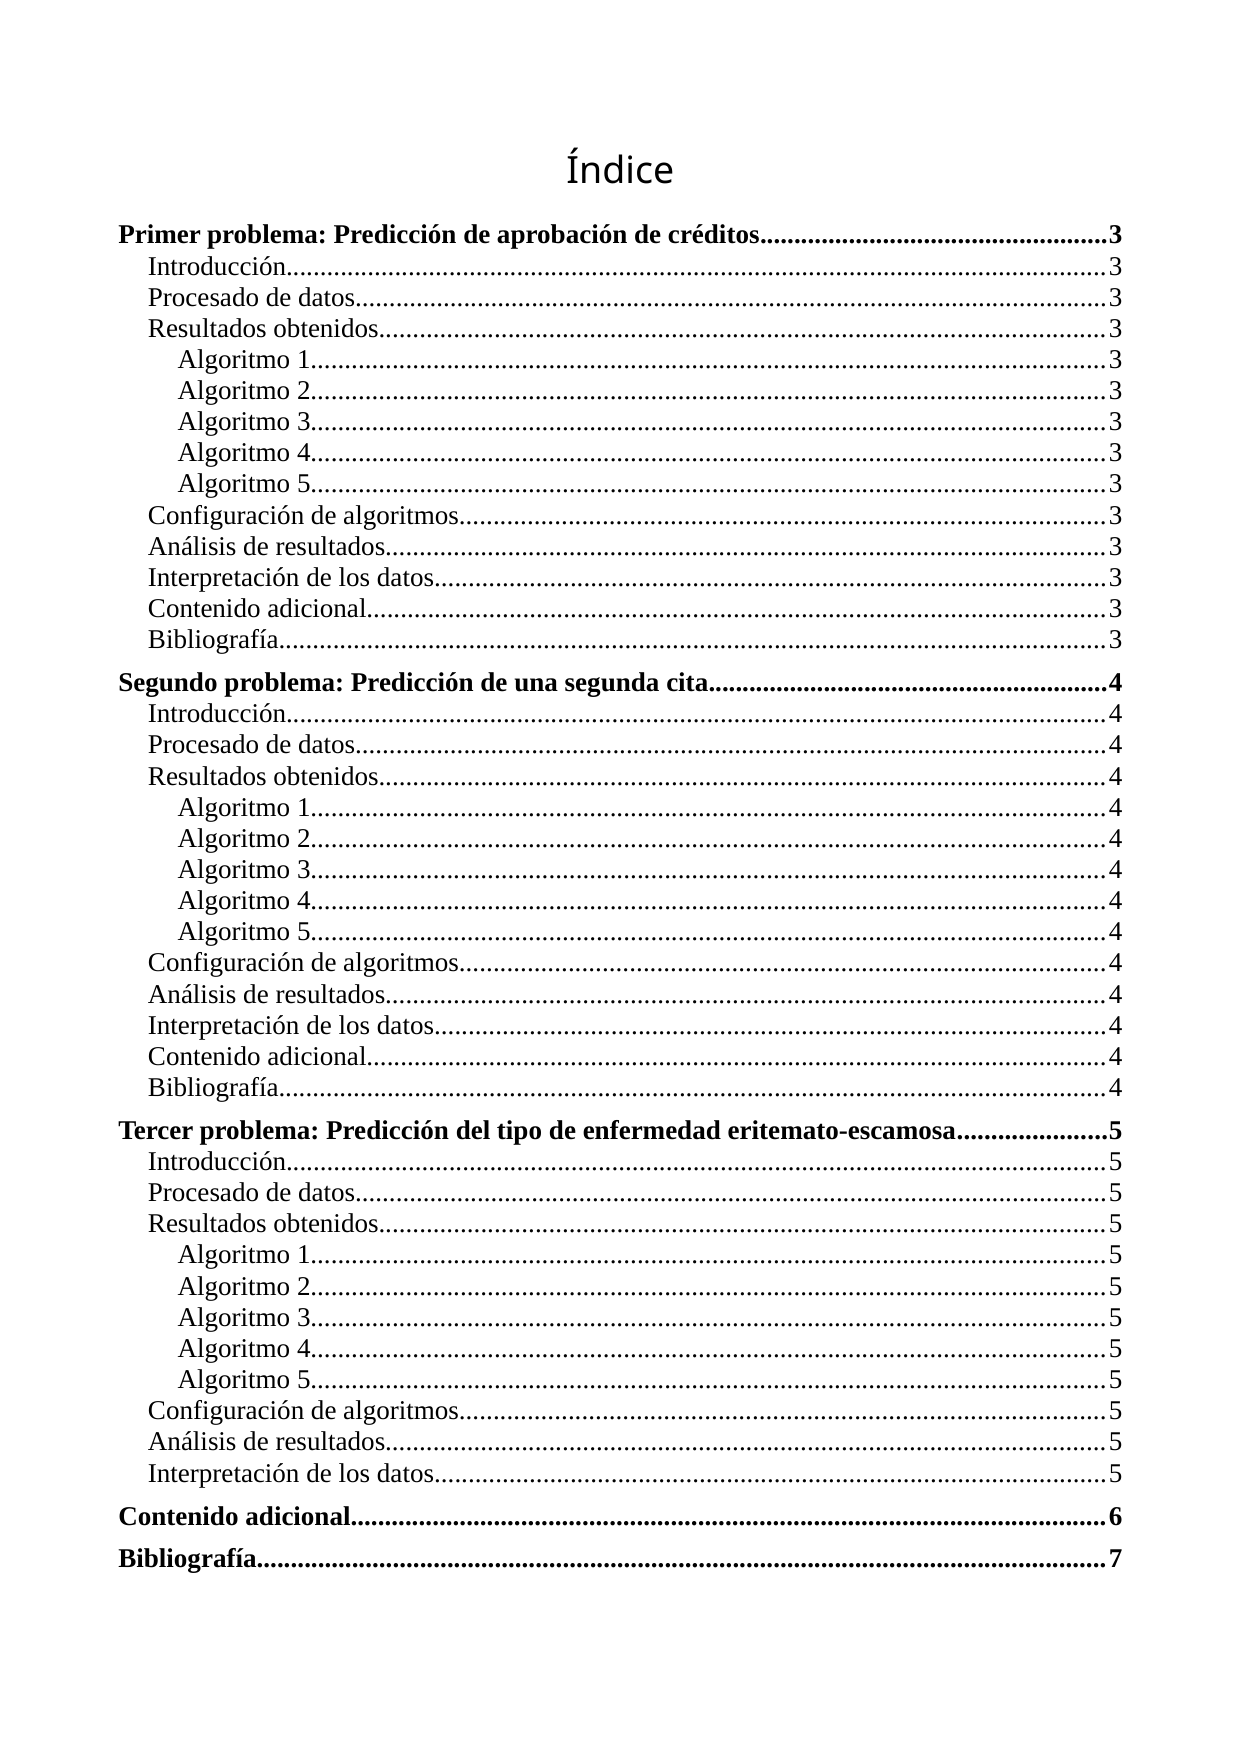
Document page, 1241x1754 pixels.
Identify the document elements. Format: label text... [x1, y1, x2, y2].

subtitle Algoritmo 2 4 [177, 822, 1122, 853]
text Introducción 5 [148, 1145, 1122, 1176]
text Interpretación de los datos 3 [148, 561, 1122, 592]
subtitle Algoritmo 4 5 [177, 1332, 1122, 1363]
text Procesado de datos 5 [148, 1176, 1122, 1207]
subtitle Algoritmo 3 3 [177, 405, 1122, 436]
subtitle Algoritmo 1 4 [177, 791, 1122, 822]
subtitle Algoritmo 1 5 [177, 1239, 1122, 1270]
text Bibliografía 7 [118, 1542, 1122, 1574]
text Tercer problema: Predicción del tipo de enfermedad eritemato-escamosa 5 [118, 1114, 1122, 1145]
subtitle Algoritmo 3 4 [177, 853, 1122, 884]
text Interpretación de los datos 5 [148, 1457, 1122, 1488]
subtitle Algoritmo 1 3 [177, 343, 1122, 374]
text Introducción 3 [148, 249, 1122, 281]
subtitle Algoritmo 5 5 [177, 1363, 1122, 1394]
text Configuración de algoritmos 3 [148, 499, 1122, 530]
text Configuración de algoritmos 4 [148, 947, 1122, 978]
subtitle Algoritmo 5 4 [177, 915, 1122, 947]
subtitle Algoritmo 4 3 [177, 436, 1122, 468]
text Segundo problema: Predicción de una segunda cita 4 [118, 666, 1122, 697]
subtitle Algoritmo 3 5 [177, 1301, 1122, 1332]
text Procesado de datos 4 [148, 728, 1122, 760]
text Contenido adicional 6 [118, 1499, 1122, 1531]
text Análisis de resultados 5 [148, 1426, 1122, 1457]
subtitle Índice [118, 143, 1122, 194]
text Resultados obtenidos 3 [148, 312, 1122, 343]
text Resultados obtenidos 5 [148, 1207, 1122, 1239]
subtitle Algoritmo 4 4 [177, 884, 1122, 915]
text Bibliografía 3 [148, 623, 1122, 654]
text Introducción 4 [148, 697, 1122, 728]
subtitle Algoritmo 2 3 [177, 374, 1122, 405]
subtitle Algoritmo 2 5 [177, 1270, 1122, 1301]
text Análisis de resultados 4 [148, 978, 1122, 1009]
text Configuración de algoritmos 5 [148, 1394, 1122, 1426]
text Contenido adicional 3 [148, 592, 1122, 623]
text Interpretación de los datos 4 [148, 1009, 1122, 1040]
text Análisis de resultados 3 [148, 530, 1122, 561]
subtitle Algoritmo 5 3 [177, 468, 1122, 499]
text Primer problema: Predicción de aprobación de créditos 3 [118, 218, 1122, 249]
text Contenido adicional 4 [148, 1040, 1122, 1071]
text Resultados obtenidos 4 [148, 760, 1122, 791]
text Bibliografía 4 [148, 1071, 1122, 1102]
text Procesado de datos 3 [148, 281, 1122, 312]
